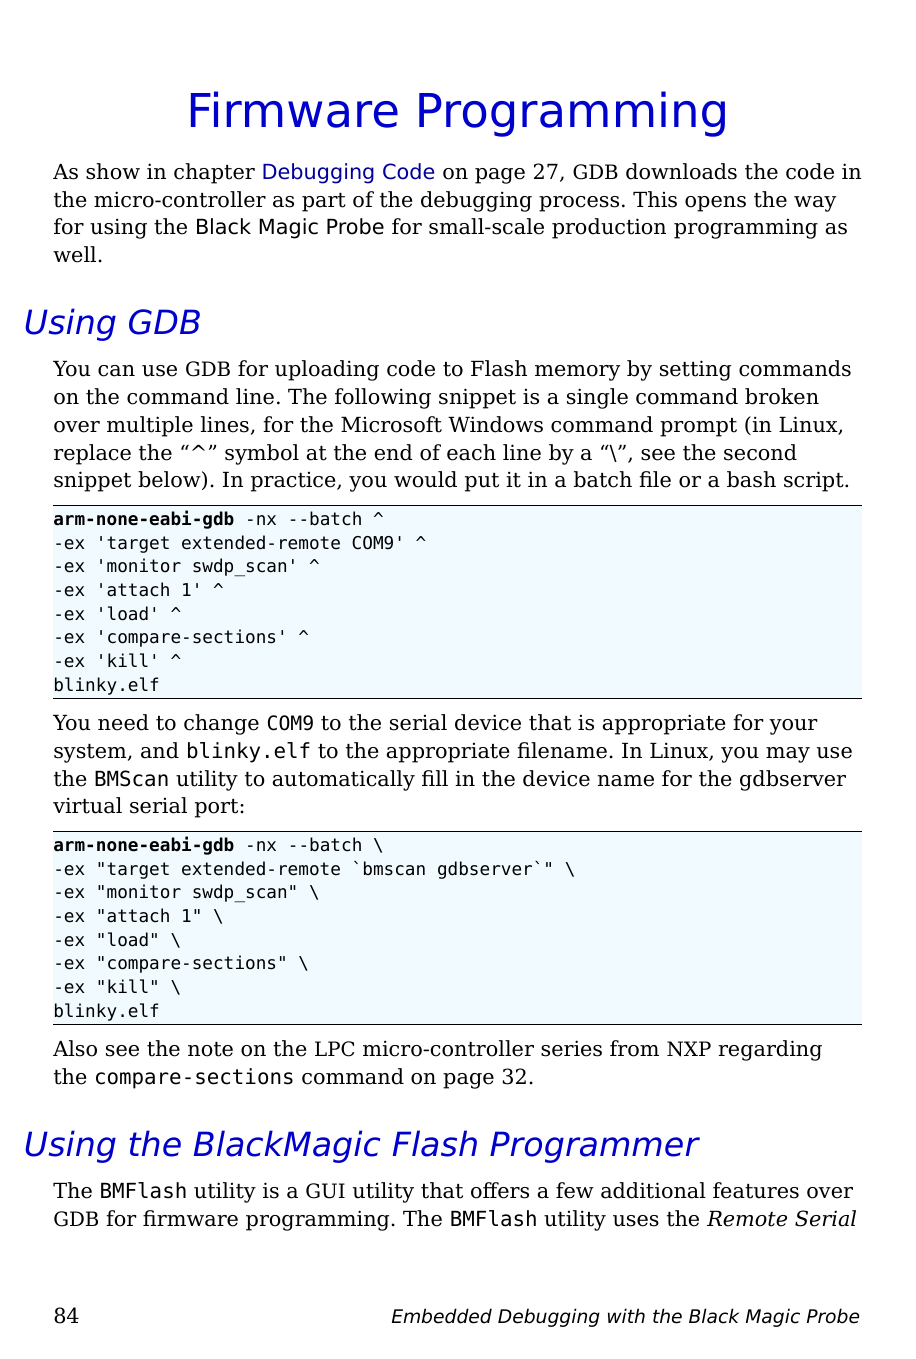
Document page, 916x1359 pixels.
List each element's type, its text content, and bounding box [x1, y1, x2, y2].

text arm-none-eabi-gdb -nx --batch \ [53, 832, 862, 855]
subtitle Using GDB [24, 303, 862, 342]
text You need to change COM9 to the serial device that is appropriate for your system, and blinky.elf to the appropriate filename. In Linux, you may use the BMScan utility to automatically fill in the device name for the gdbserver virtual serial port: [53, 711, 862, 819]
text blinky.elf [53, 997, 862, 1024]
text As show in chapter Debugging Code on page 27, GDB downloads the code in the micro-controller as part of the debugging process. This opens the way for using the Black Magic Probe for small-scale production programming as well. [53, 160, 862, 267]
text -ex 'load' ^ [53, 600, 862, 623]
text -ex 'monitor swdp_scan' ^ [53, 552, 862, 576]
text The BMFlash utility is a GUI utility that offers a few additional features over GDB for firmware programming. The BMFlash utility uses the Remote Serial [53, 1179, 862, 1231]
text -ex 'target extended-remote COM9' ^ [53, 529, 862, 552]
text -ex "monitor swdp_scan" \ [53, 878, 862, 902]
text blinky.elf [53, 671, 862, 698]
text -ex 'compare-sections' ^ [53, 623, 862, 647]
text -ex "compare-sections" \ [53, 949, 862, 973]
subtitle Using the BlackMagic Flash Programmer [24, 1125, 862, 1164]
text -ex "kill" \ [53, 973, 862, 997]
text -ex "load" \ [53, 926, 862, 949]
text -ex 'attach 1' ^ [53, 576, 862, 600]
text -ex 'kill' ^ [53, 647, 862, 671]
text Also see the note on the LPC micro-controller series from NXP regarding the compare-sections command on page 32. [53, 1037, 862, 1089]
text You can use GDB for uploading code to Flash memory by setting commands on the command line. The following snippet is a single command broken over multiple lines, for the Microsoft Windows command prompt (in Linux, replace the “^” symbol at the end of each line by a “\”, see the second snippet below). In practice, you would put it in a batch file or a bash script. [53, 357, 862, 493]
text -ex "target extended-remote `bmscan gdbserver`" \ [53, 855, 862, 878]
text -ex "attach 1" \ [53, 902, 862, 926]
subtitle Firmware Programming [53, 84, 862, 138]
text arm-none-eabi-gdb -nx --batch ^ [53, 506, 862, 529]
